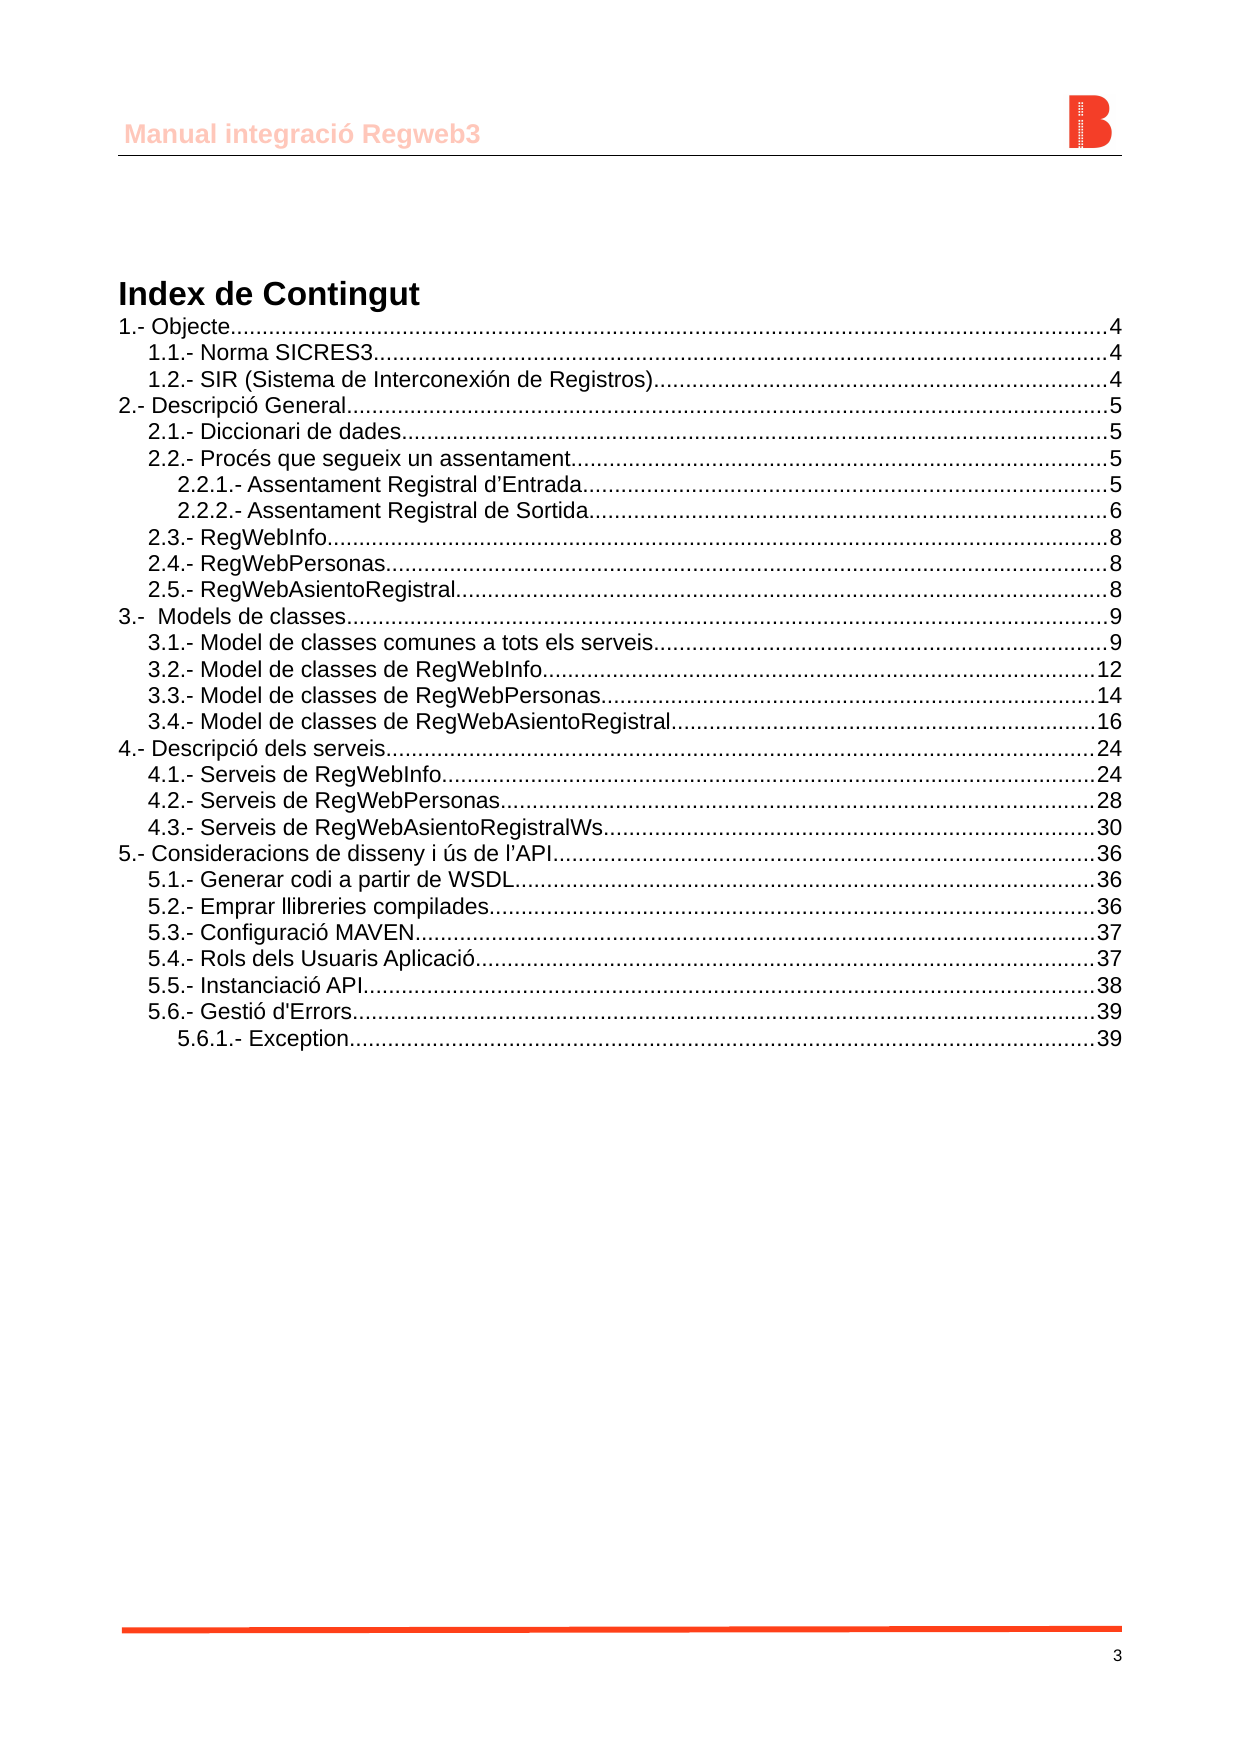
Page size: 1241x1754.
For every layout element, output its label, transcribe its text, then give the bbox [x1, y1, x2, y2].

text 3.2.- Model de classes de RegWebInfo 12 [148, 656, 1122, 682]
text 5.1.- Generar codi a partir de WSDL 36 [148, 866, 1122, 893]
text 1.2.- SIR (Sistema de Interconexión de Registros) 4 [148, 366, 1122, 392]
picture [1063, 94, 1117, 150]
text 2.2.1.- Assentament Registral d’Entrada 5 [177, 471, 1122, 497]
text 5.5.- Instanciació API 38 [148, 972, 1122, 998]
text 2.3.- RegWebInfo 8 [148, 524, 1122, 550]
text 4.2.- Serveis de RegWebPersonas 28 [148, 787, 1122, 814]
text 5.- Consideracions de disseny i ús de l’API 36 [118, 840, 1122, 866]
text 3.4.- Model de classes de RegWebAsientoRegistral 16 [148, 708, 1122, 734]
text 2.2.2.- Assentament Registral de Sortida 6 [177, 497, 1122, 524]
text 2.5.- RegWebAsientoRegistral 8 [148, 576, 1122, 603]
text 3.3.- Model de classes de RegWebPersonas 14 [148, 682, 1122, 708]
text 3.1.- Model de classes comunes a tots els serveis 9 [148, 629, 1122, 656]
text 5.6.1.- Exception 39 [177, 1024, 1122, 1051]
text 4.- Descripció dels serveis 24 [118, 734, 1122, 761]
text 1.1.- Norma SICRES3 4 [148, 339, 1122, 366]
text 5.6.- Gestió d'Errors 39 [148, 998, 1122, 1024]
text 2.1.- Diccionari de dades 5 [148, 418, 1122, 445]
text 5.2.- Emprar llibreries compilades 36 [148, 893, 1122, 919]
text 4.1.- Serveis de RegWebInfo 24 [148, 761, 1122, 787]
text 2.- Descripció General 5 [118, 392, 1122, 418]
text 1.- Objecte 4 [118, 313, 1122, 339]
text 3.- Models de classes 9 [118, 603, 1122, 629]
text 5.3.- Configuració MAVEN 37 [148, 919, 1122, 945]
text 2.2.- Procés que segueix un assentament 5 [148, 445, 1122, 471]
text 5.4.- Rols dels Usuaris Aplicació 37 [148, 945, 1122, 972]
subtitle Index de Contingut [118, 274, 1122, 313]
text 4.3.- Serveis de RegWebAsientoRegistralWs 30 [148, 814, 1122, 840]
text 2.4.- RegWebPersonas 8 [148, 550, 1122, 576]
